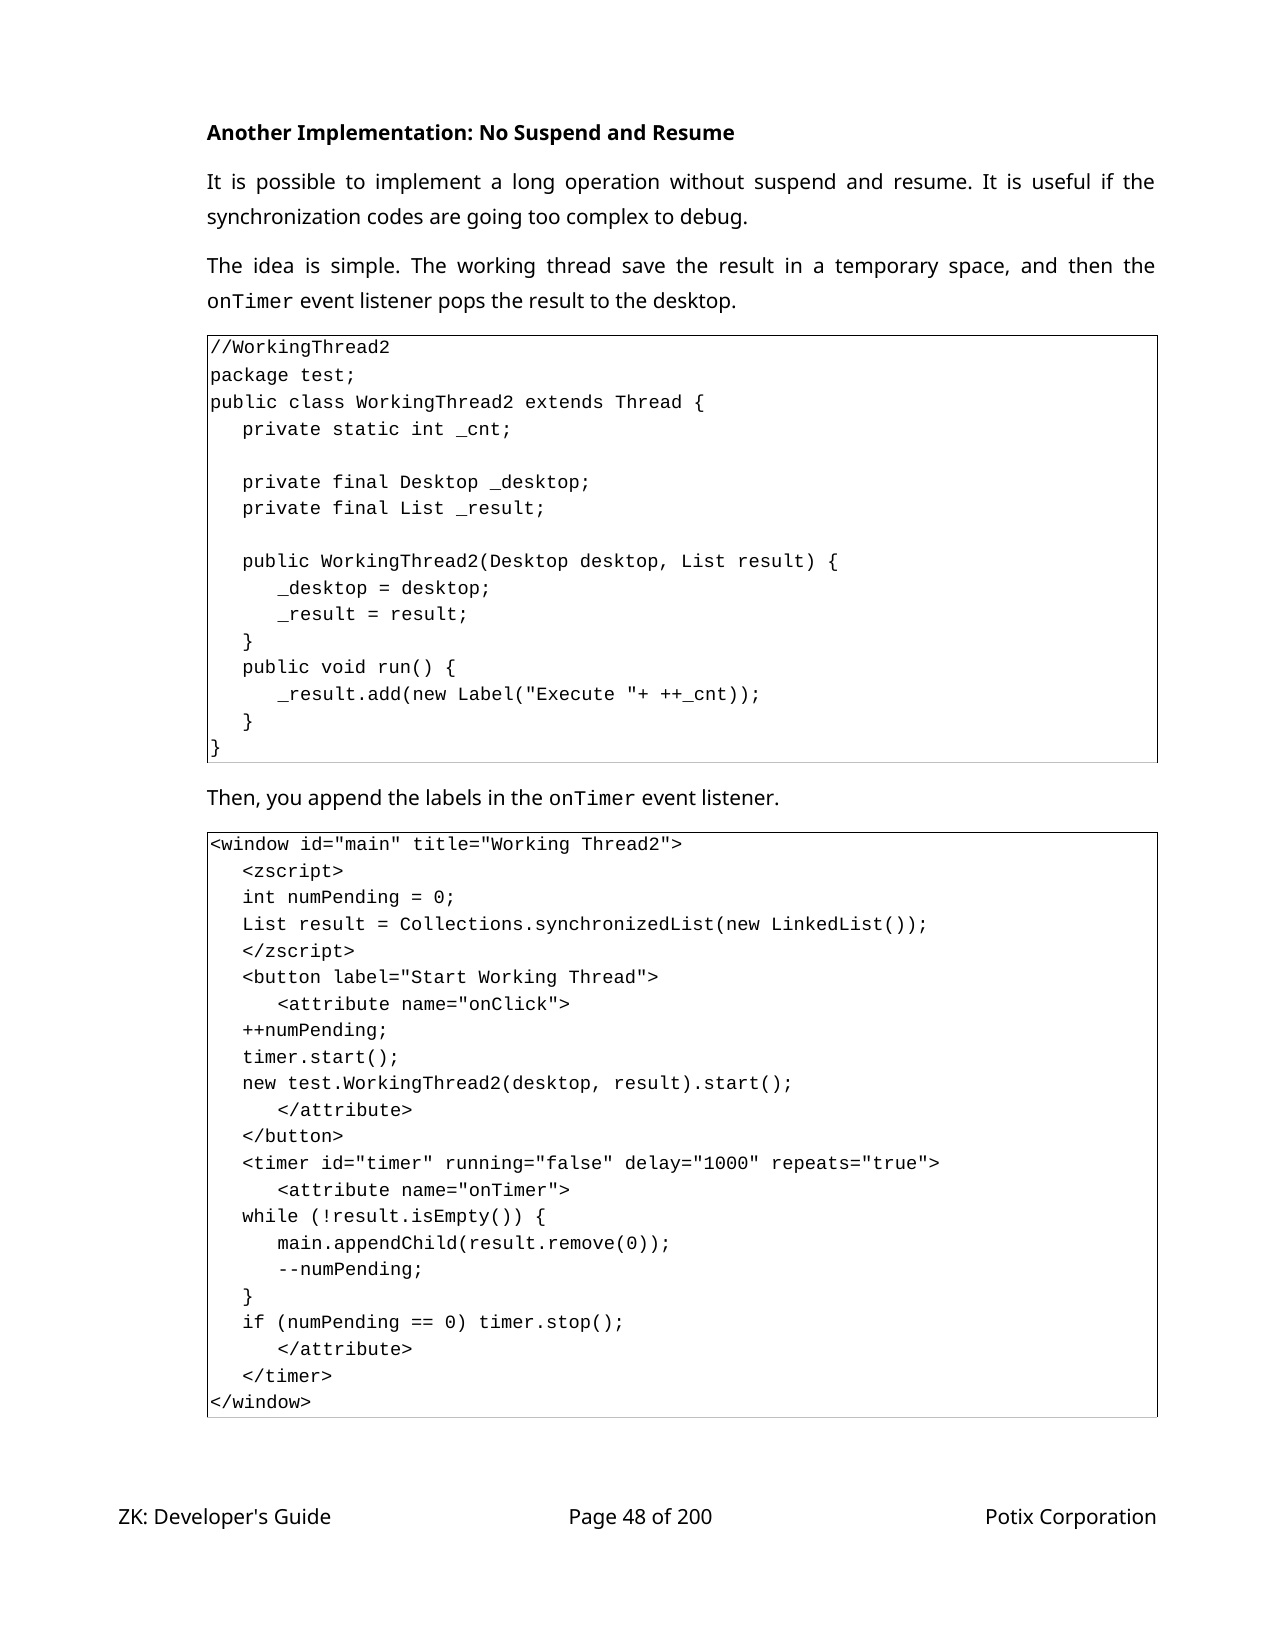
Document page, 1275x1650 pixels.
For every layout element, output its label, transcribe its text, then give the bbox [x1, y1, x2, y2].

text It is possible to implement a long operation without suspend and resume. It is useful if the synchronization codes are going too complex to debug. [207, 167, 1157, 230]
text The idea is simple. The working thread save the result in a temporary space, and then the onTimer event listener pops the result to the desktop. [207, 251, 1157, 315]
text Then, you append the labels in the onTimer event listener. [207, 783, 1157, 812]
text public class WorkingThread2 extends Thread { private static int _cnt; private final Desktop _desktop; private final List _result; public WorkingThread2(Desktop desktop, List result) { _desktop = desktop; _result = result; } public void run() { _result.add(new Label("Execute "+ ++_cnt)); } } [208, 390, 1157, 762]
text //WorkingThread2 [208, 336, 1157, 360]
text <window id="main" title="Working Thread2"> <zscript> int numPending = 0; List result = Collections.synchronizedList(new LinkedList()); </zscript> <button label="Start Working Thread"> <attribute name="onClick"> ++numPending; timer.start(); new test.WorkingThread2(desktop, result).start(); </attribute> </button> <timer id="timer" running="false" delay="1000" repeats="true"> <attribute name="onTimer"> while (!result.isEmpty()) { main.appendChild(result.remove(0)); --numPending; } if (numPending == 0) timer.stop(); </attribute> </timer> </window> [208, 833, 1157, 1417]
subtitle Another Implementation: No Suspend and Resume [207, 118, 1157, 146]
text package test; [208, 363, 1157, 387]
